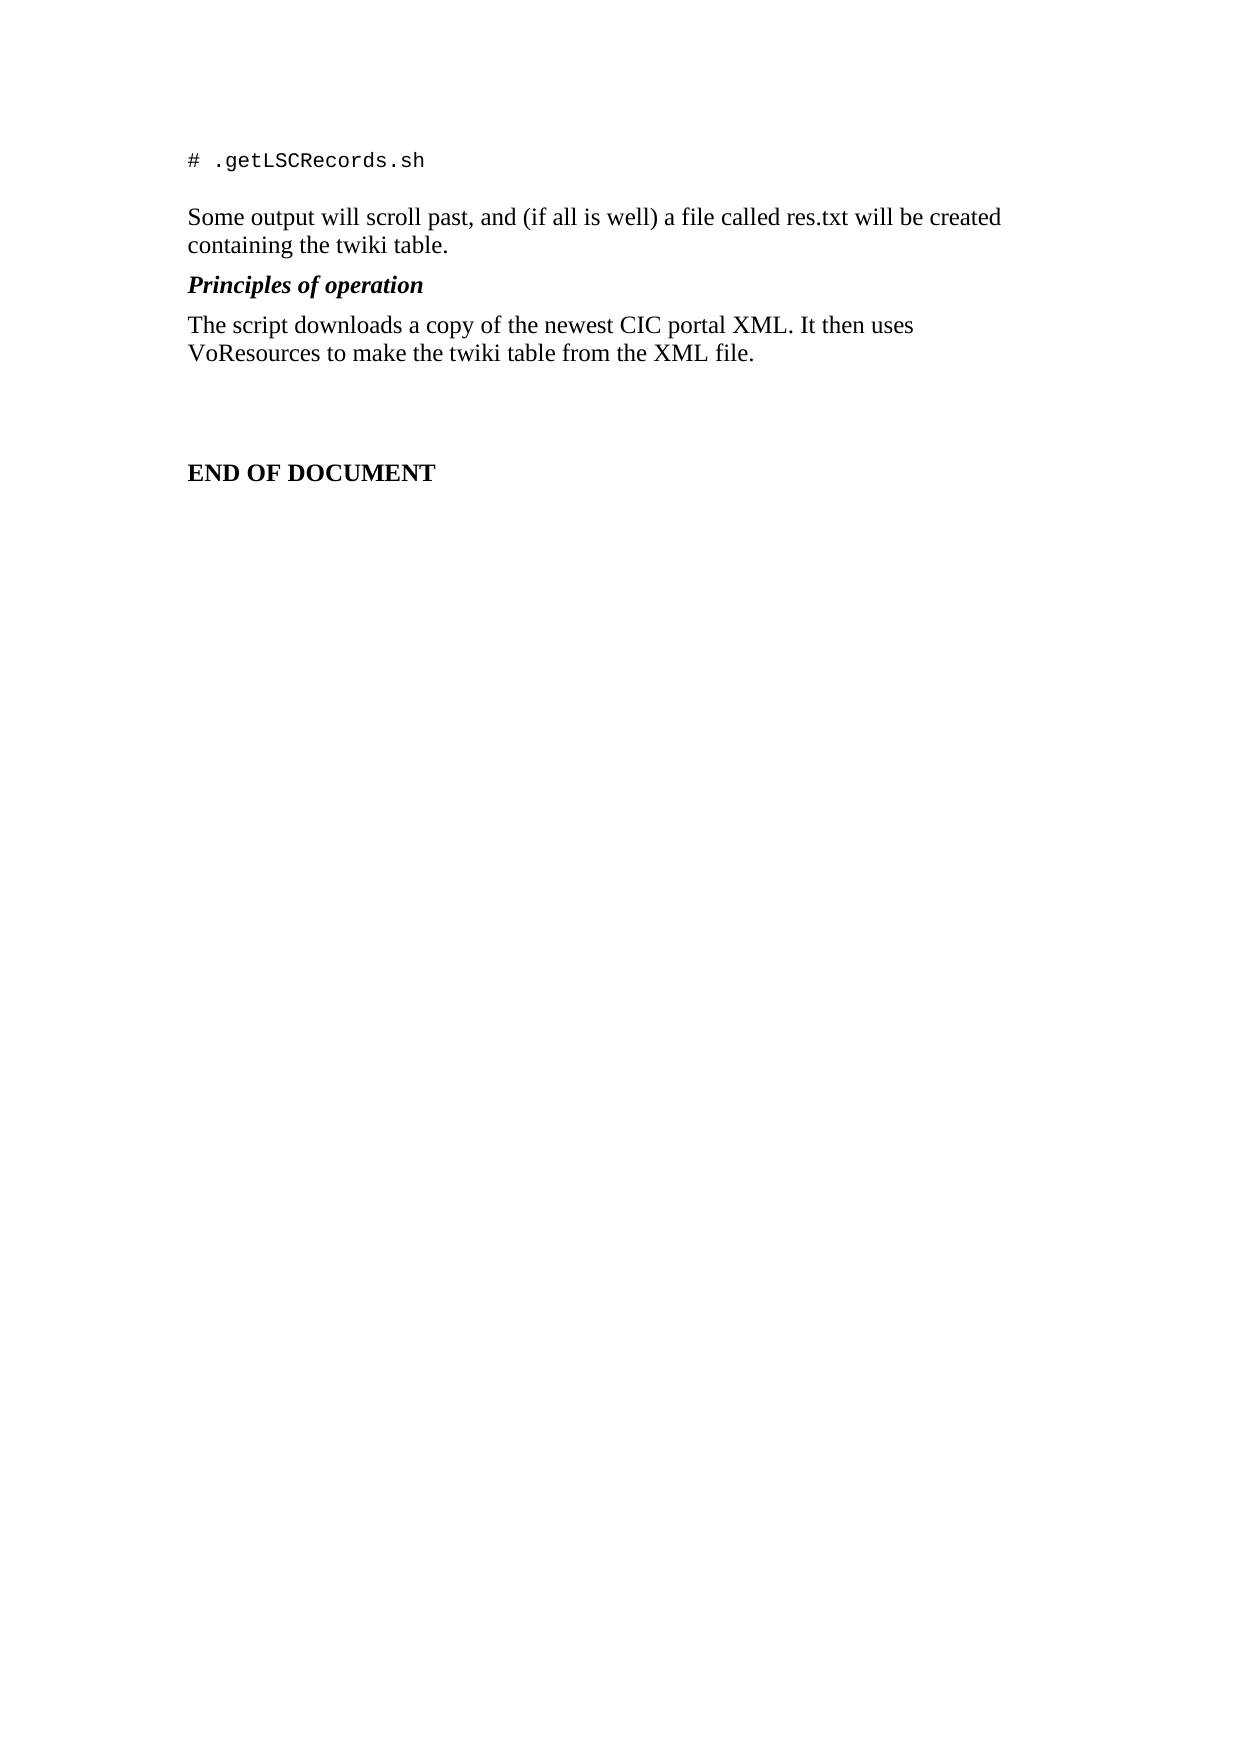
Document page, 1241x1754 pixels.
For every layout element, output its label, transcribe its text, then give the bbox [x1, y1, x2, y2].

text Some output will scroll past, and (if all is well) a file called res.txt will be created containing the twiki table. [187, 203, 1053, 258]
text END OF DOCUMENT [187, 459, 1053, 487]
text Principles of operation [187, 271, 1053, 299]
text # .getLSCRecords.sh [187, 150, 1053, 173]
text The script downloads a copy of the newest CIC portal XML. It then uses VoResources to make the twiki table from the XML file. [187, 311, 1053, 367]
